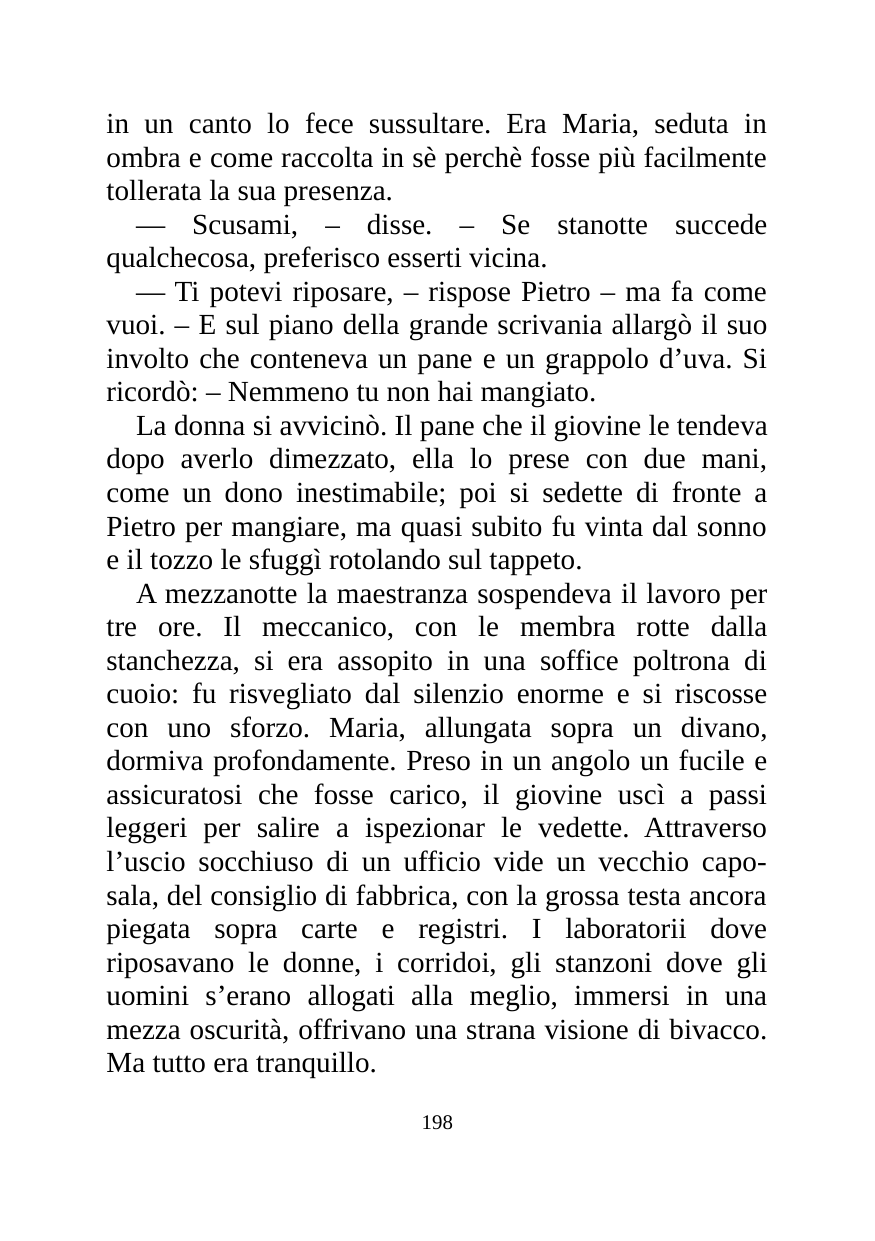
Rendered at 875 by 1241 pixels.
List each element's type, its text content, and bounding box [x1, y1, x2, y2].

text in un canto lo fece sussultare. Era Maria, seduta in ombra e come raccolta in sè perchè fosse più facilmente tollerata la sua presenza. [106, 106, 768, 207]
text — Scusami, – disse. – Se stanotte succede qualchecosa, preferisco esserti vicina. [106, 207, 768, 274]
text La donna si avvicinò. Il pane che il giovine le tendeva dopo averlo dimezzato, ella lo prese con due mani, come un dono inestimabile; poi si sedette di fronte a Pietro per mangiare, ma quasi subito fu vinta dal sonno e il tozzo le sfuggì rotolando sul tappeto. [106, 408, 768, 576]
text — Ti potevi riposare, – rispose Pietro – ma fa come vuoi. – E sul piano della grande scrivania allargò il suo involto che conteneva un pane e un grappolo d’uva. Si ricordò: – Nemmeno tu non hai mangiato. [106, 274, 768, 408]
text A mezzanotte la maestranza sospendeva il lavoro per tre ore. Il meccanico, con le membra rotte dalla stanchezza, si era assopito in una soffice poltrona di cuoio: fu risvegliato dal silenzio enorme e si riscosse con uno sforzo. Maria, allungata sopra un divano, dormiva profondamente. Preso in un angolo un fucile e assicuratosi che fosse carico, il giovine uscì a passi leggeri per salire a ispezionar le vedette. Attraverso l’uscio socchiuso di un ufficio vide un vecchio capo-sala, del consiglio di fabbrica, con la grossa testa ancora piegata sopra carte e registri. I laboratorii dove riposavano le donne, i corridoi, gli stanzoni dove gli uomini s’erano allogati alla meglio, immersi in una mezza oscurità, offrivano una strana visione di bivacco. Ma tutto era tranquillo. [106, 576, 768, 1079]
